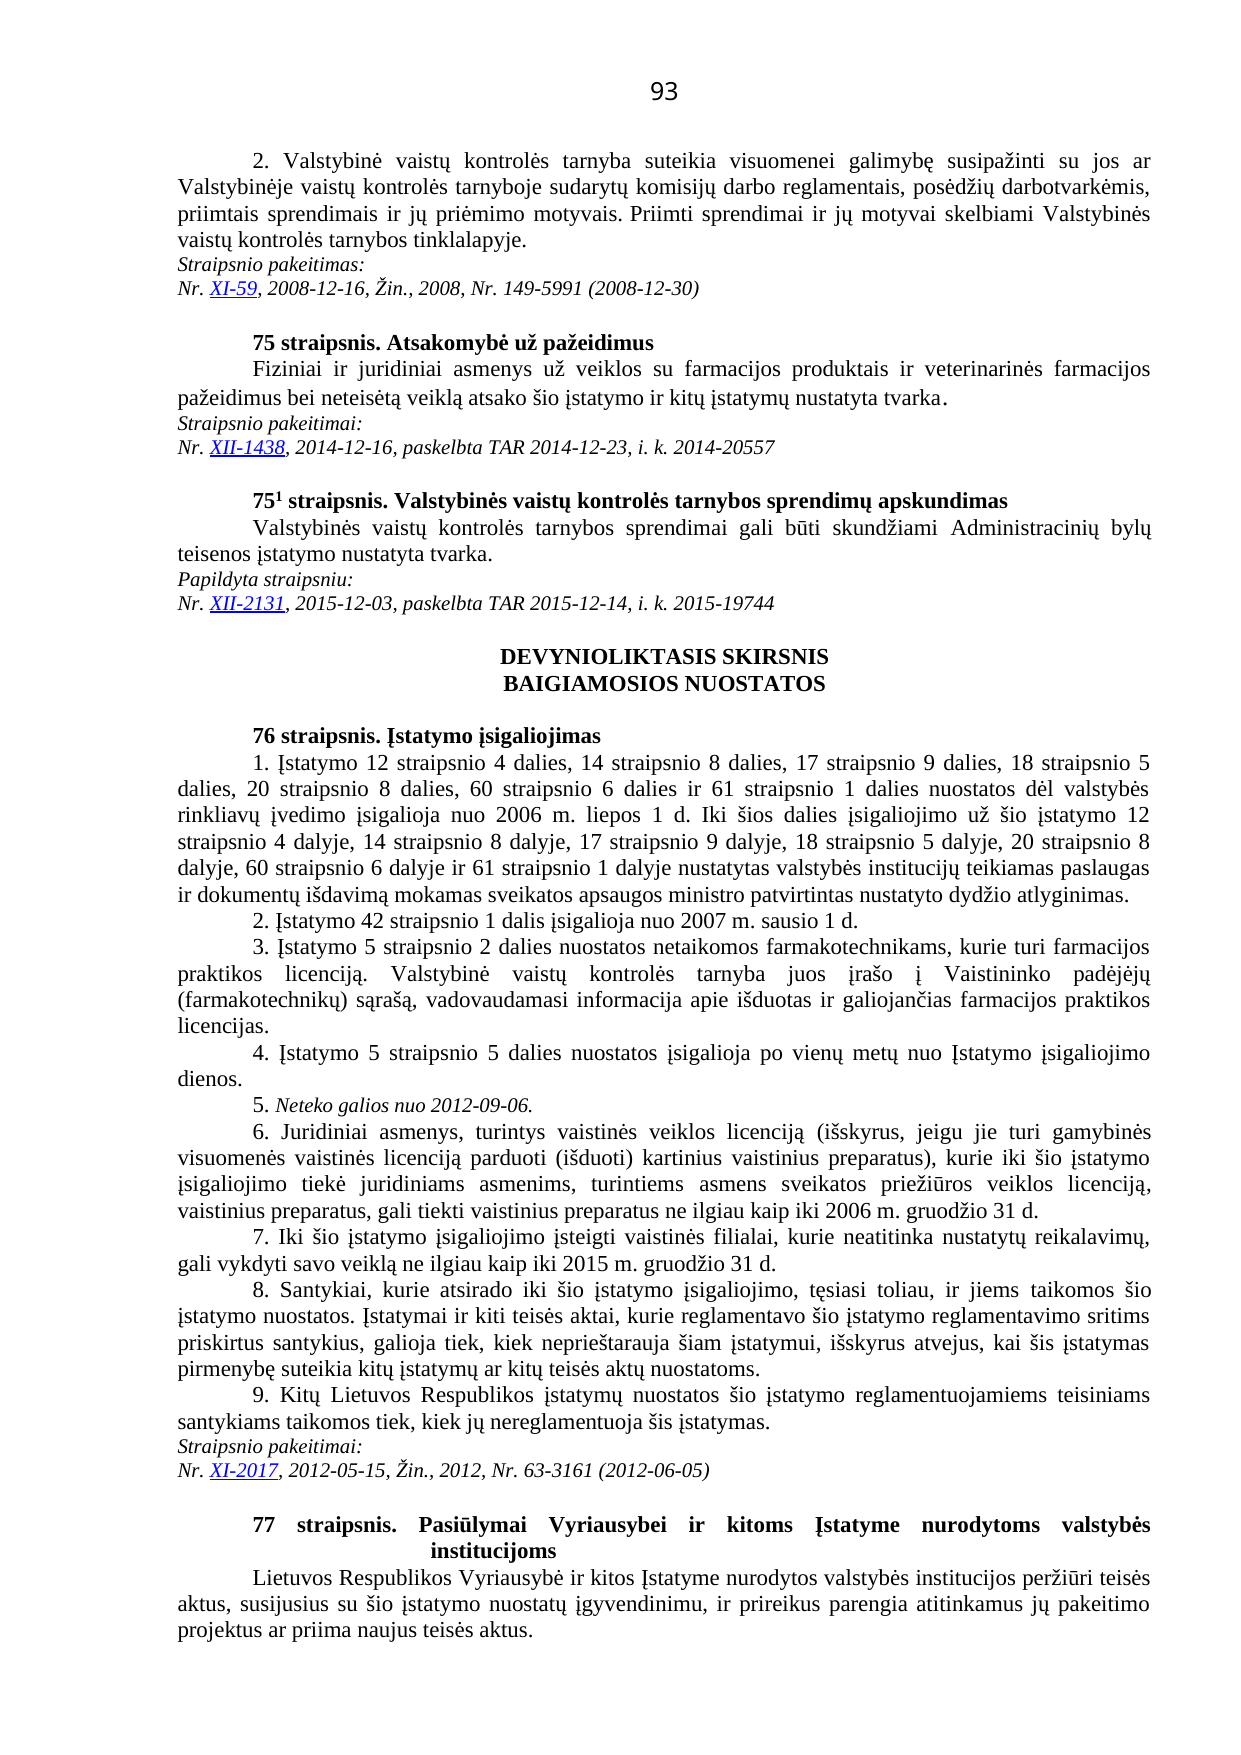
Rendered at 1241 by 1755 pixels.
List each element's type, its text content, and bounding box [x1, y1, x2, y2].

text Valstybinės vaistų kontrolės tarnybos sprendimai gali būti skundžiami Administracinių bylų teisenos įstatymo nustatyta tvarka. [177, 514, 1152, 567]
text 1. Įstatymo 12 straipsnio 4 dalies, 14 straipsnio 8 dalies, 17 straipsnio 9 dalies, 18 straipsnio 5 dalies, 20 straipsnio 8 dalies, 60 straipsnio 6 dalies ir 61 straipsnio 1 dalies nuostatos dėl valstybės rinkliavų įvedimo įsigalioja nuo 2006 m. liepos 1 d. Iki šios dalies įsigaliojimo už šio įstatymo 12 straipsnio 4 dalyje, 14 straipsnio 8 dalyje, 17 straipsnio 9 dalyje, 18 straipsnio 5 dalyje, 20 straipsnio 8 dalyje, 60 straipsnio 6 dalyje ir 61 straipsnio 1 dalyje nustatytas valstybės institucijų teikiamas paslaugas ir dokumentų išdavimą mokamas sveikatos apsaugos ministro patvirtintas nustatyto dydžio atlyginimas. [177, 749, 1152, 907]
text 7. Iki šio įstatymo įsigaliojimo įsteigti vaistinės filialai, kurie neatitinka nustatytų reikalavimų, gali vykdyti savo veiklą ne ilgiau kaip iki 2015 m. gruodžio 31 d. [177, 1223, 1152, 1276]
text Straipsnio pakeitimai: [177, 1434, 1152, 1458]
text 77 straipsnis. Pasiūlymai Vyriausybei ir kitoms Įstatyme nurodytoms valstybės institucijoms [252, 1511, 1152, 1564]
text 5. Neteko galios nuo 2012-09-06. [177, 1091, 1152, 1118]
text Nr. XI-2017, 2012-05-15, Žin., 2012, Nr. 63-3161 (2012-06-05) [177, 1458, 1152, 1482]
text DEVYNIOLIKTASIS SKIRSNIS [177, 643, 1152, 670]
text 3. Įstatymo 5 straipsnio 2 dalies nuostatos netaikomos farmakotechnikams, kurie turi farmacijos praktikos licenciją. Valstybinė vaistų kontrolės tarnyba juos įrašo į Vaistininko padėjėjų (farmakotechnikų) sąrašą, vadovaudamasi informacija apie išduotas ir galiojančias farmacijos praktikos licencijas. [177, 933, 1152, 1039]
text Nr. XI-59, 2008-12-16, Žin., 2008, Nr. 149-5991 (2008-12-30) [177, 276, 1152, 300]
text BAIGIAMOSIOS NUOSTATOS [177, 670, 1152, 696]
text Straipsnio pakeitimai: [177, 411, 1152, 435]
text Nr. XII-2131, 2015-12-03, paskelbta TAR 2015-12-14, i. k. 2015-19744 [177, 591, 1152, 615]
text 2. Įstatymo 42 straipsnio 1 dalis įsigalioja nuo 2007 m. sausio 1 d. [177, 907, 1152, 933]
text Papildyta straipsniu: [177, 567, 1152, 591]
subtitle Fiziniai ir juridiniai asmenys už veiklos su farmacijos produktais ir veterinarinės farmacijos pažeidimus bei neteisėtą veiklą atsako šio įstatymo ir kitų įstatymų nustatyta tvarka. [177, 356, 1152, 411]
text 4. Įstatymo 5 straipsnio 5 dalies nuostatos įsigalioja po vienų metų nuo Įstatymo įsigaliojimo dienos. [177, 1039, 1152, 1091]
text 6. Juridiniai asmenys, turintys vaistinės veiklos licenciją (išskyrus, jeigu jie turi gamybinės visuomenės vaistinės licenciją parduoti (išduoti) kartinius vaistinius preparatus), kurie iki šio įstatymo įsigaliojimo tiekė juridiniams asmenims, turintiems asmens sveikatos priežiūros veiklos licenciją, vaistinius preparatus, gali tiekti vaistinius preparatus ne ilgiau kaip iki 2006 m. gruodžio 31 d. [177, 1118, 1152, 1223]
text Straipsnio pakeitimas: [177, 252, 1152, 276]
text Lietuvos Respublikos Vyriausybė ir kitos Įstatyme nurodytos valstybės institucijos peržiūri teisės aktus, susijusius su šio įstatymo nuostatų įgyvendinimu, ir prireikus parengia atitinkamus jų pakeitimo projektus ar priima naujus teisės aktus. [177, 1564, 1152, 1643]
text 751 straipsnis. Valstybinės vaistų kontrolės tarnybos sprendimų apskundimas [177, 487, 1152, 514]
text 2. Valstybinė vaistų kontrolės tarnyba suteikia visuomenei galimybę susipažinti su jos ar Valstybinėje vaistų kontrolės tarnyboje sudarytų komisijų darbo reglamentais, posėdžių darbotvarkėmis, priimtais sprendimais ir jų priėmimo motyvais. Priimti sprendimai ir jų motyvai skelbiami Valstybinės vaistų kontrolės tarnybos tinklalapyje. [177, 147, 1152, 252]
text 8. Santykiai, kurie atsirado iki šio įstatymo įsigaliojimo, tęsiasi toliau, ir jiems taikomos šio įstatymo nuostatos. Įstatymai ir kiti teisės aktai, kurie reglamentavo šio įstatymo reglamentavimo sritims priskirtus santykius, galioja tiek, kiek neprieštarauja šiam įstatymui, išskyrus atvejus, kai šis įstatymas pirmenybę suteikia kitų įstatymų ar kitų teisės aktų nuostatoms. [177, 1276, 1152, 1381]
text 76 straipsnis. Įstatymo įsigaliojimas [177, 722, 1152, 749]
subtitle 75 straipsnis. Atsakomybė už pažeidimus [177, 329, 1152, 356]
text Nr. XII-1438, 2014-12-16, paskelbta TAR 2014-12-23, i. k. 2014-20557 [177, 435, 1152, 459]
text 9. Kitų Lietuvos Respublikos įstatymų nuostatos šio įstatymo reglamentuojamiems teisiniams santykiams taikomos tiek, kiek jų nereglamentuoja šis įstatymas. [177, 1381, 1152, 1434]
